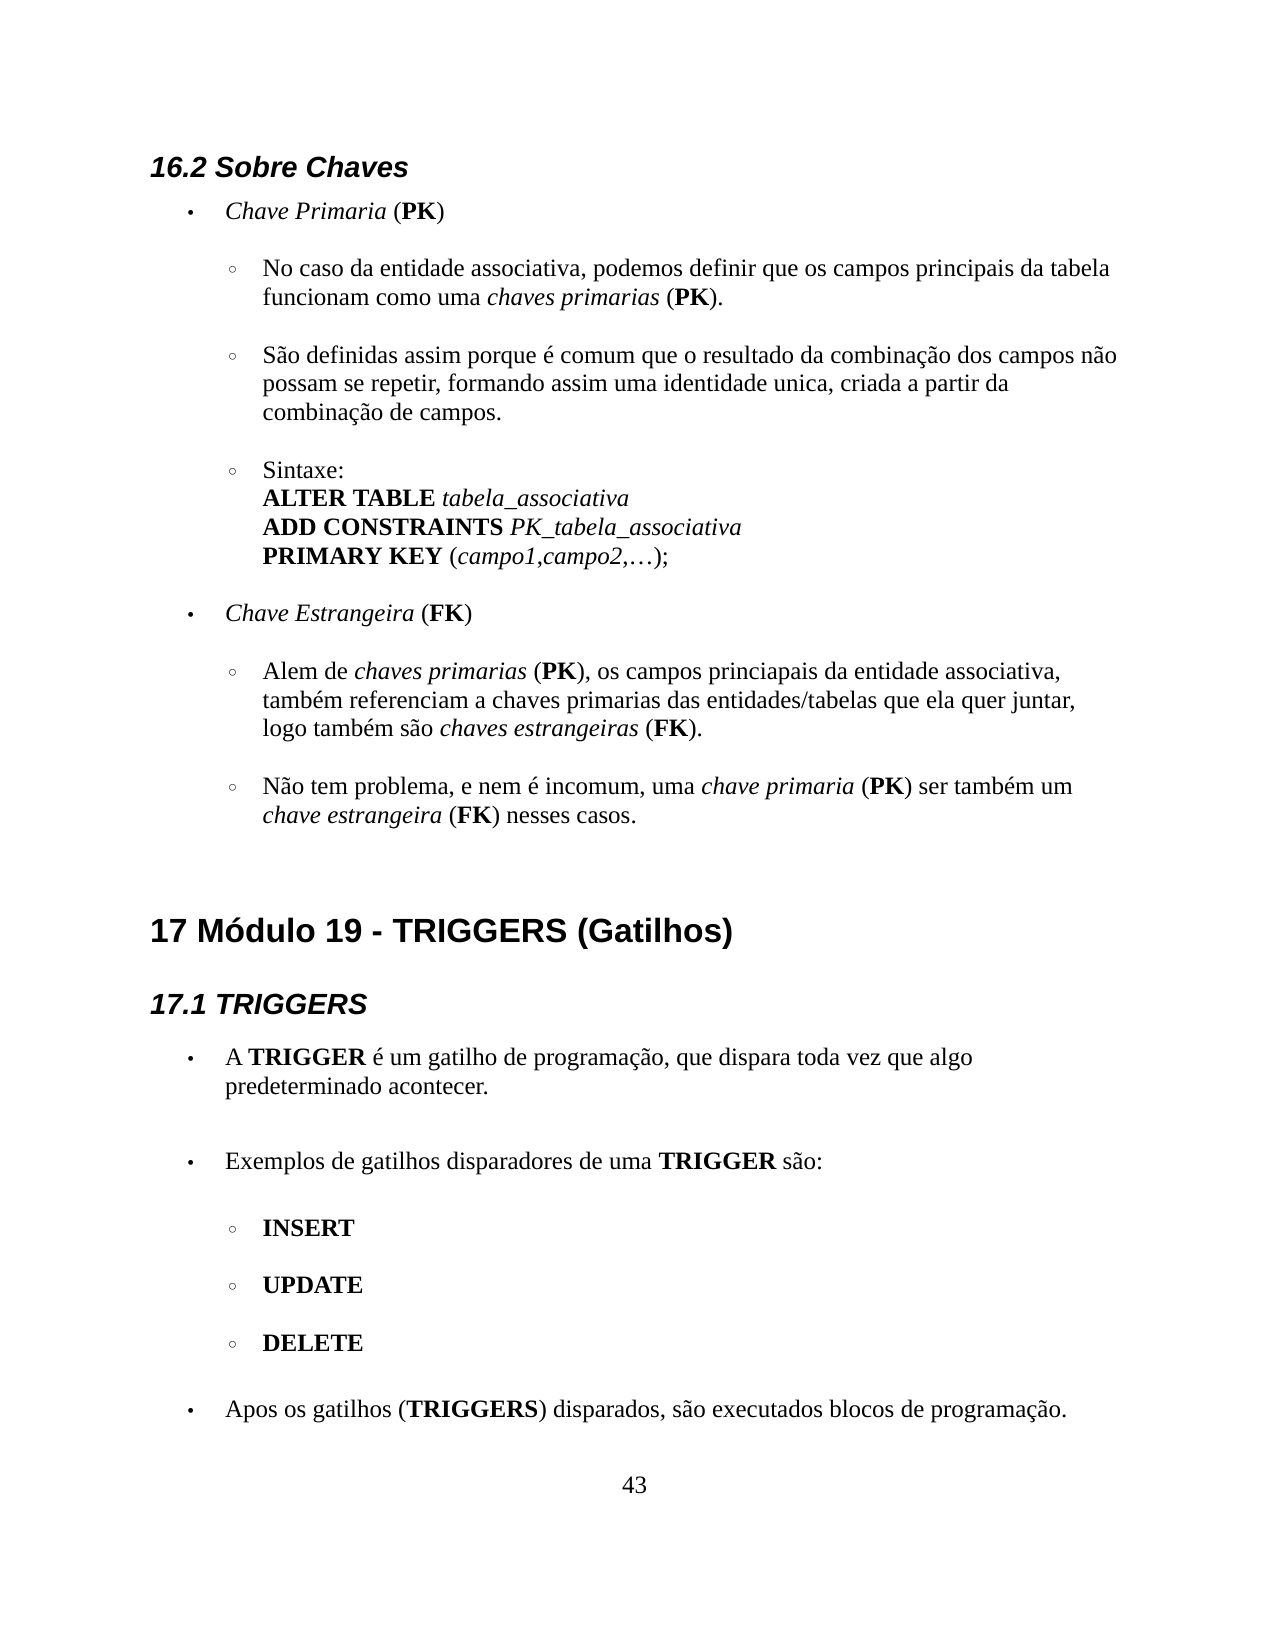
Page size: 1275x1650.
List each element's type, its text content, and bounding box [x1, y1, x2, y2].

list Apos os gatilhos (TRIGGERS) disparados, são executados blocos de programação. [187, 1394, 1125, 1423]
list No caso da entidade associativa, podemos definir que os campos principais da tabela funcionam como uma chaves primarias (PK). [225, 253, 1125, 340]
list Não tem problema, e nem é incomum, uma chave primaria (PK) ser também um chave estrangeira (FK) nesses casos. [225, 771, 1125, 857]
list Sintaxe: ALTER TABLE tabela_associativa ADD CONSTRAINTS PK_tabela_associativa PRIMARY KEY (campo1,campo2,…); [225, 455, 1125, 598]
list São definidas assim porque é comum que o resultado da combinação dos campos não possam se repetir, formando assim uma identidade unica, criada a partir da combinação de campos. [225, 340, 1125, 455]
list INSERT [225, 1213, 1125, 1270]
list Alem de chaves primarias (PK), os campos princiapais da entidade associativa, também referenciam a chaves primarias das entidades/tabelas que ela quer juntar, logo também são chaves estrangeiras (FK). [225, 656, 1125, 771]
list Chave Primaria (PK) [187, 196, 1125, 253]
subtitle 17.1 TRIGGERS [150, 987, 1125, 1021]
list A TRIGGER é um gatilho de programação, que dispara toda vez que algo predeterminado acontecer. [187, 1042, 1125, 1128]
subtitle 17 Módulo 19 - TRIGGERS (Gatilhos) [150, 911, 1125, 950]
list DELETE [225, 1328, 1125, 1385]
list Chave Estrangeira (FK) [187, 598, 1125, 656]
subtitle 16.2 Sobre Chaves [150, 150, 1125, 183]
list Exemplos de gatilhos disparadores de uma TRIGGER são: [187, 1146, 1125, 1204]
list UPDATE [225, 1270, 1125, 1328]
